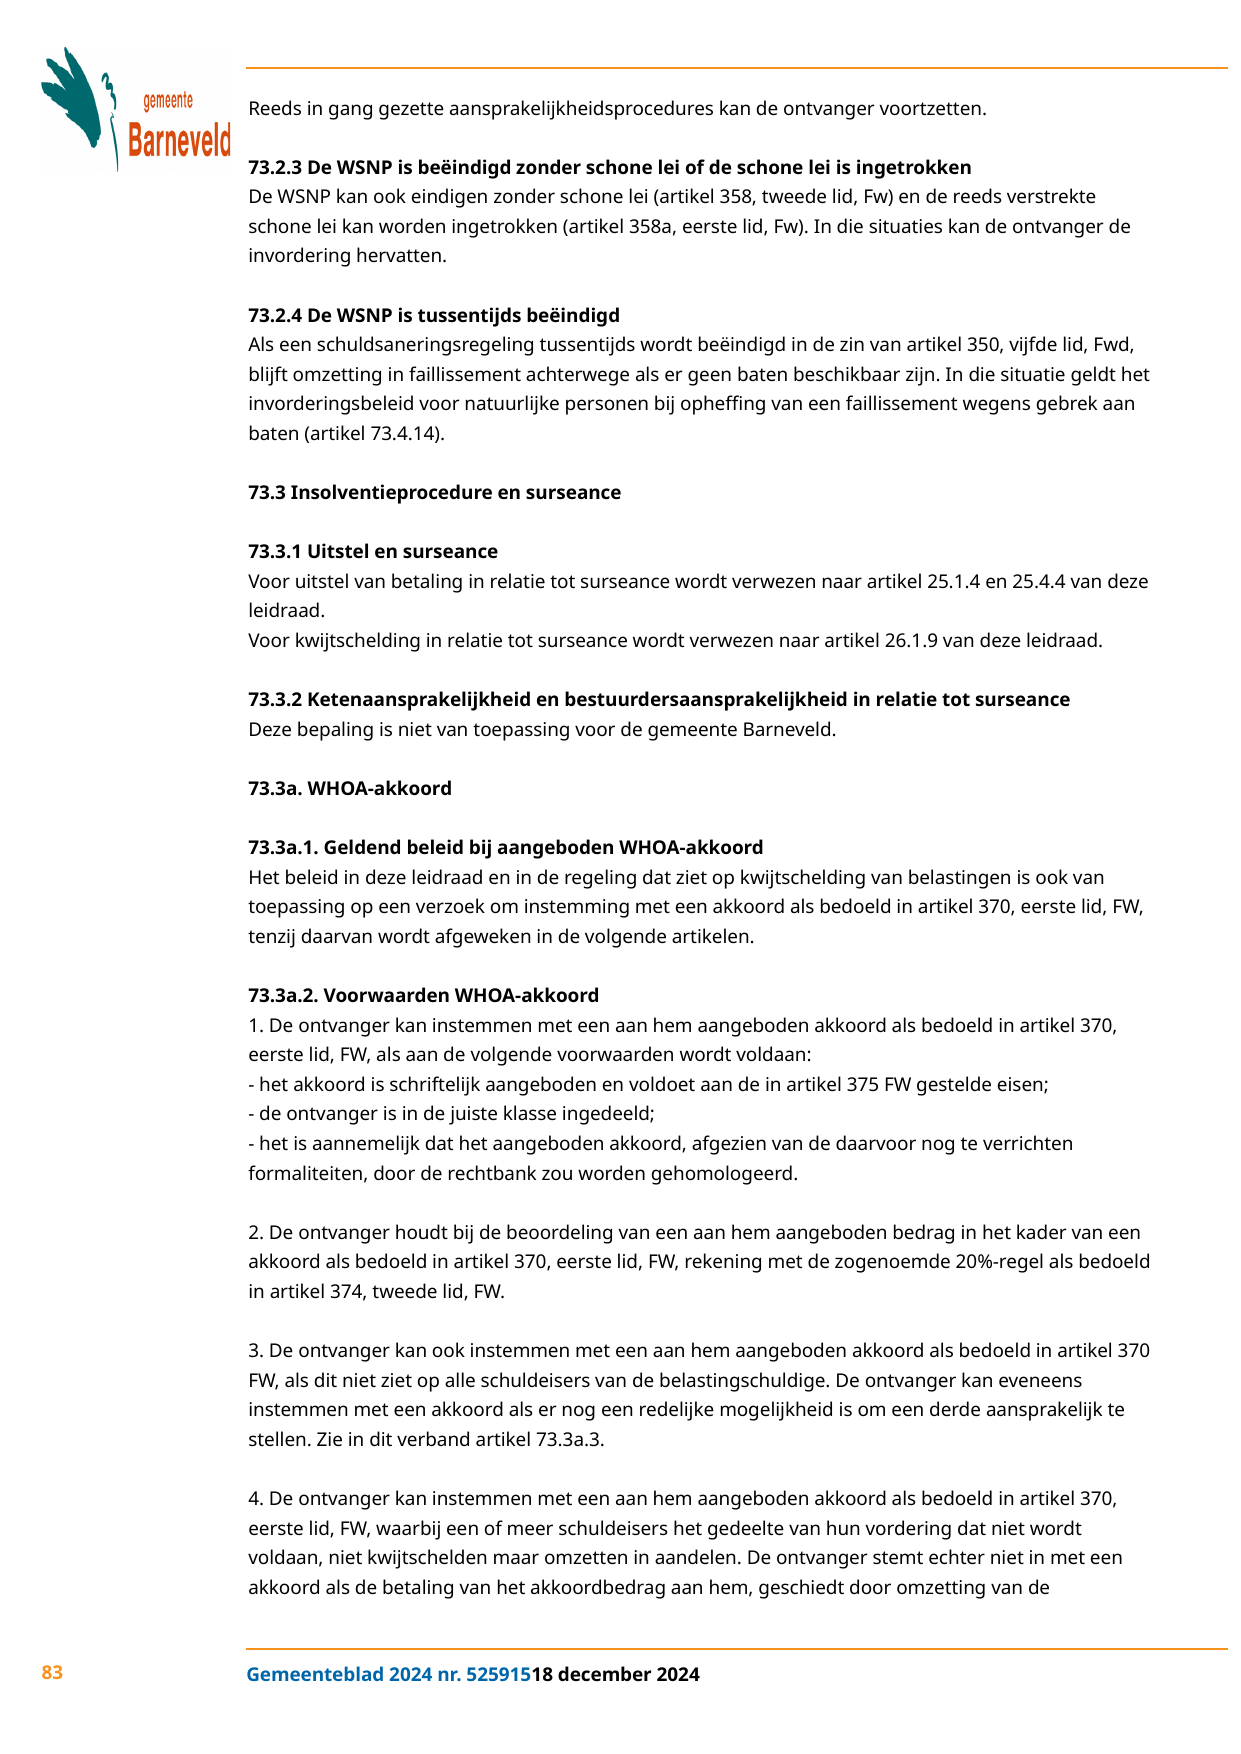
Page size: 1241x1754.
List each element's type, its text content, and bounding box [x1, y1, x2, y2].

text 1. De ontvanger kan instemmen met een aan hem aangeboden akkoord als bedoeld in artikel 370, eerste lid, FW, als aan de volgende voorwaarden wordt voldaan: [248, 1012, 1152, 1067]
text Voor kwijtschelding in relatie tot surseance wordt verwezen naar artikel 26.1.9 van deze leidraad. [248, 627, 1152, 653]
text Voor uitstel van betaling in relatie tot surseance wordt verwezen naar artikel 25.1.4 en 25.4.4 van deze leidraad. [248, 568, 1152, 623]
text 73.3.2 Ketenaansprakelijkheid en bestuurdersaansprakelijkheid in relatie tot surseance [248, 686, 1152, 712]
text 73.2.3 De WSNP is beëindigd zonder schone lei of de schone lei is ingetrokken [248, 154, 1152, 180]
text 73.3a. WHOA-akkoord [248, 775, 1152, 801]
text Als een schuldsaneringsregeling tussentijds wordt beëindigd in de zin van artikel 350, vijfde lid, Fwd, blijft omzetting in faillissement achterwege als er geen baten beschikbaar zijn. In die situatie geldt het invorderingsbeleid voor natuurlijke personen bij opheffing van een faillissement wegens gebrek aan baten (artikel 73.4.14). [248, 331, 1152, 446]
text 73.2.4 De WSNP is tussentijds beëindigd [248, 302, 1152, 328]
text 3. De ontvanger kan ook instemmen met een aan hem aangeboden akkoord als bedoeld in artikel 370 FW, als dit niet ziet op alle schuldeisers van de belastingschuldige. De ontvanger kan eveneens instemmen met een akkoord als er nog een redelijke mogelijkheid is om een derde aansprakelijk te stellen. Zie in dit verband artikel 73.3a.3. [248, 1337, 1152, 1452]
text 2. De ontvanger houdt bij de beoordeling van een aan hem aangeboden bedrag in het kader van een akkoord als bedoeld in artikel 370, eerste lid, FW, rekening met de zogenoemde 20%-regel als bedoeld in artikel 374, tweede lid, FW. [248, 1219, 1152, 1304]
text 73.3a.2. Voorwaarden WHOA-akkoord [248, 982, 1152, 1008]
text - de ontvanger is in de juiste klasse ingedeeld; [248, 1101, 1152, 1126]
text 73.3.1 Uitstel en surseance [248, 538, 1152, 564]
text 73.3a.1. Geldend beleid bij aangeboden WHOA-akkoord [248, 834, 1152, 860]
text Het beleid in deze leidraad en in de regeling dat ziet op kwijtschelding van belastingen is ook van toepassing op een verzoek om instemming met een akkoord als bedoeld in artikel 370, eerste lid, FW, tenzij daarvan wordt afgeweken in de volgende artikelen. [248, 864, 1152, 949]
text 4. De ontvanger kan instemmen met een aan hem aangeboden akkoord als bedoeld in artikel 370, eerste lid, FW, waarbij een of meer schuldeisers het gedeelte van hun vordering dat niet wordt voldaan, niet kwijtschelden maar omzetten in aandelen. De ontvanger stemt echter niet in met een akkoord als de betaling van het akkoordbedrag aan hem, geschiedt door omzetting van de [248, 1485, 1152, 1600]
text De WSNP kan ook eindigen zonder schone lei (artikel 358, tweede lid, Fw) en de reeds verstrekte schone lei kan worden ingetrokken (artikel 358a, eerste lid, Fw). In die situaties kan de ontvanger de invordering hervatten. [248, 183, 1152, 268]
text - het akkoord is schriftelijk aangeboden en voldoet aan de in artikel 375 FW gestelde eisen; [248, 1071, 1152, 1097]
text 73.3 Insolventieprocedure en surseance [248, 479, 1152, 505]
text Reeds in gang gezette aansprakelijkheidsprocedures kan de ontvanger voortzetten. [248, 95, 1152, 121]
text Deze bepaling is niet van toepassing voor de gemeente Barneveld. [248, 716, 1152, 742]
picture [41, 47, 231, 172]
text - het is aannemelijk dat het aangeboden akkoord, afgezien van de daarvoor nog te verrichten formaliteiten, door de rechtbank zou worden gehomologeerd. [248, 1130, 1152, 1186]
